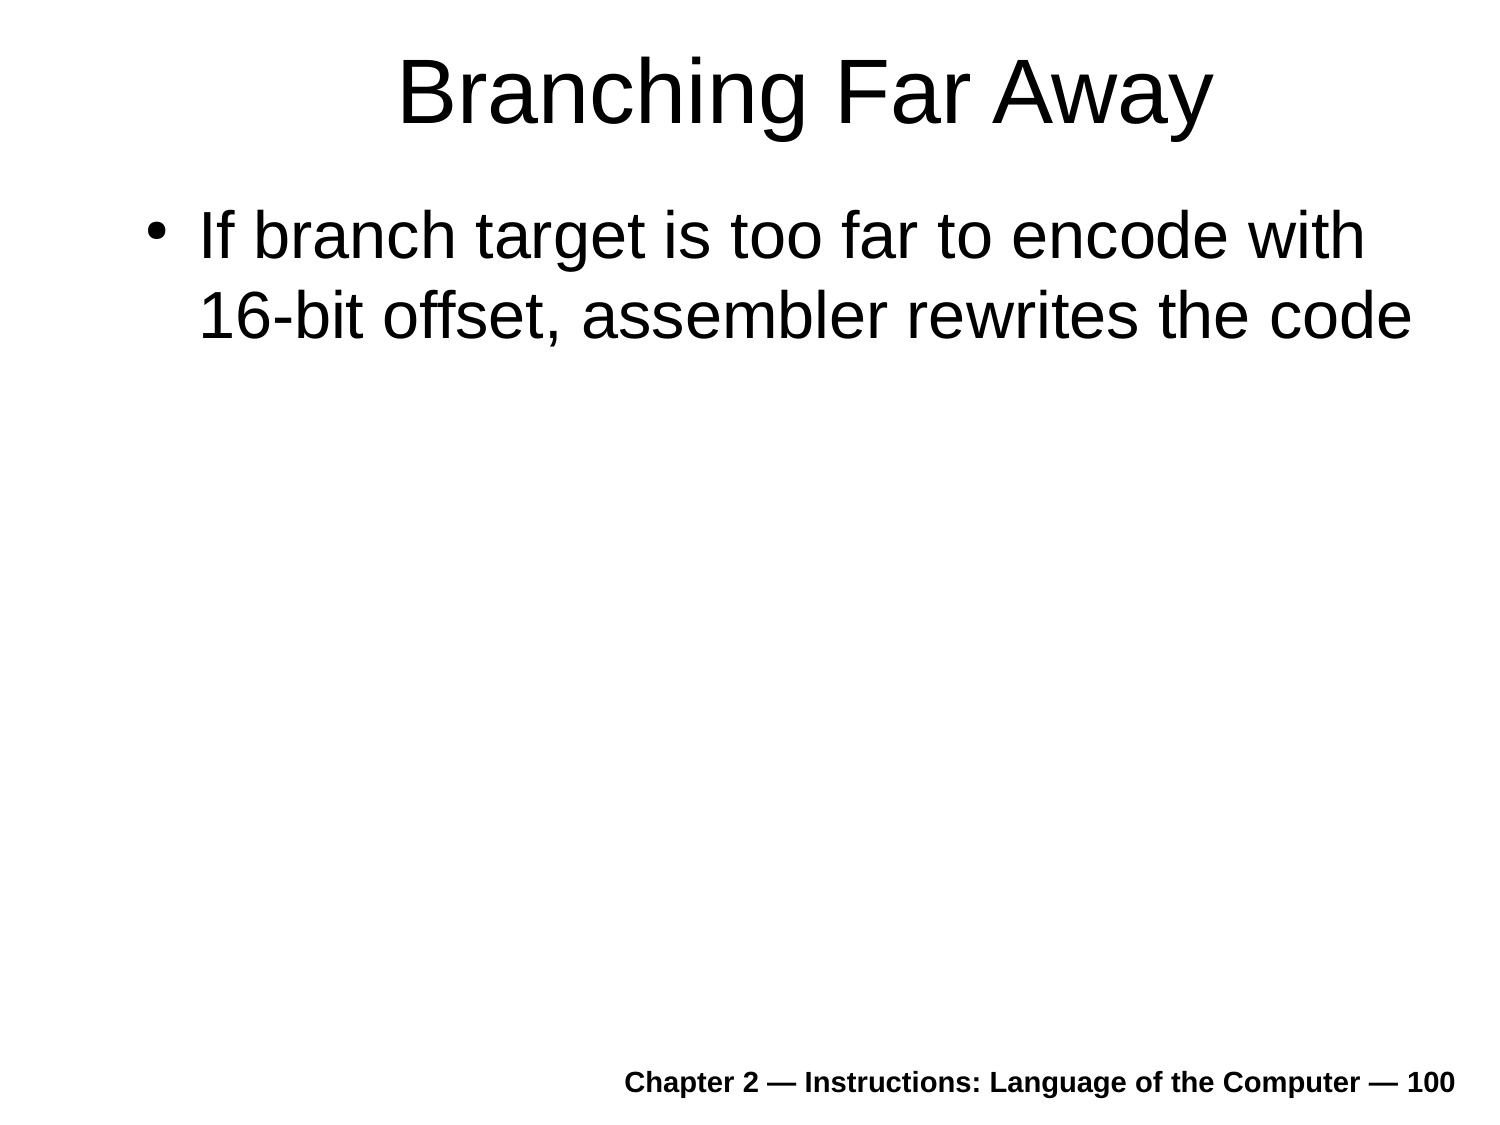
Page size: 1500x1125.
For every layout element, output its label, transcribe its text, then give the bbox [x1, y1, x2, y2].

text_box Chapter 2 — Instructions: Language of the Computer — <number> [277, 1046, 1471, 1106]
list If branch target is too far to encode with 16-bit offset, assembler rewrites the code [112, 184, 1469, 1024]
title Branching Far Away [112, 23, 1468, 149]
